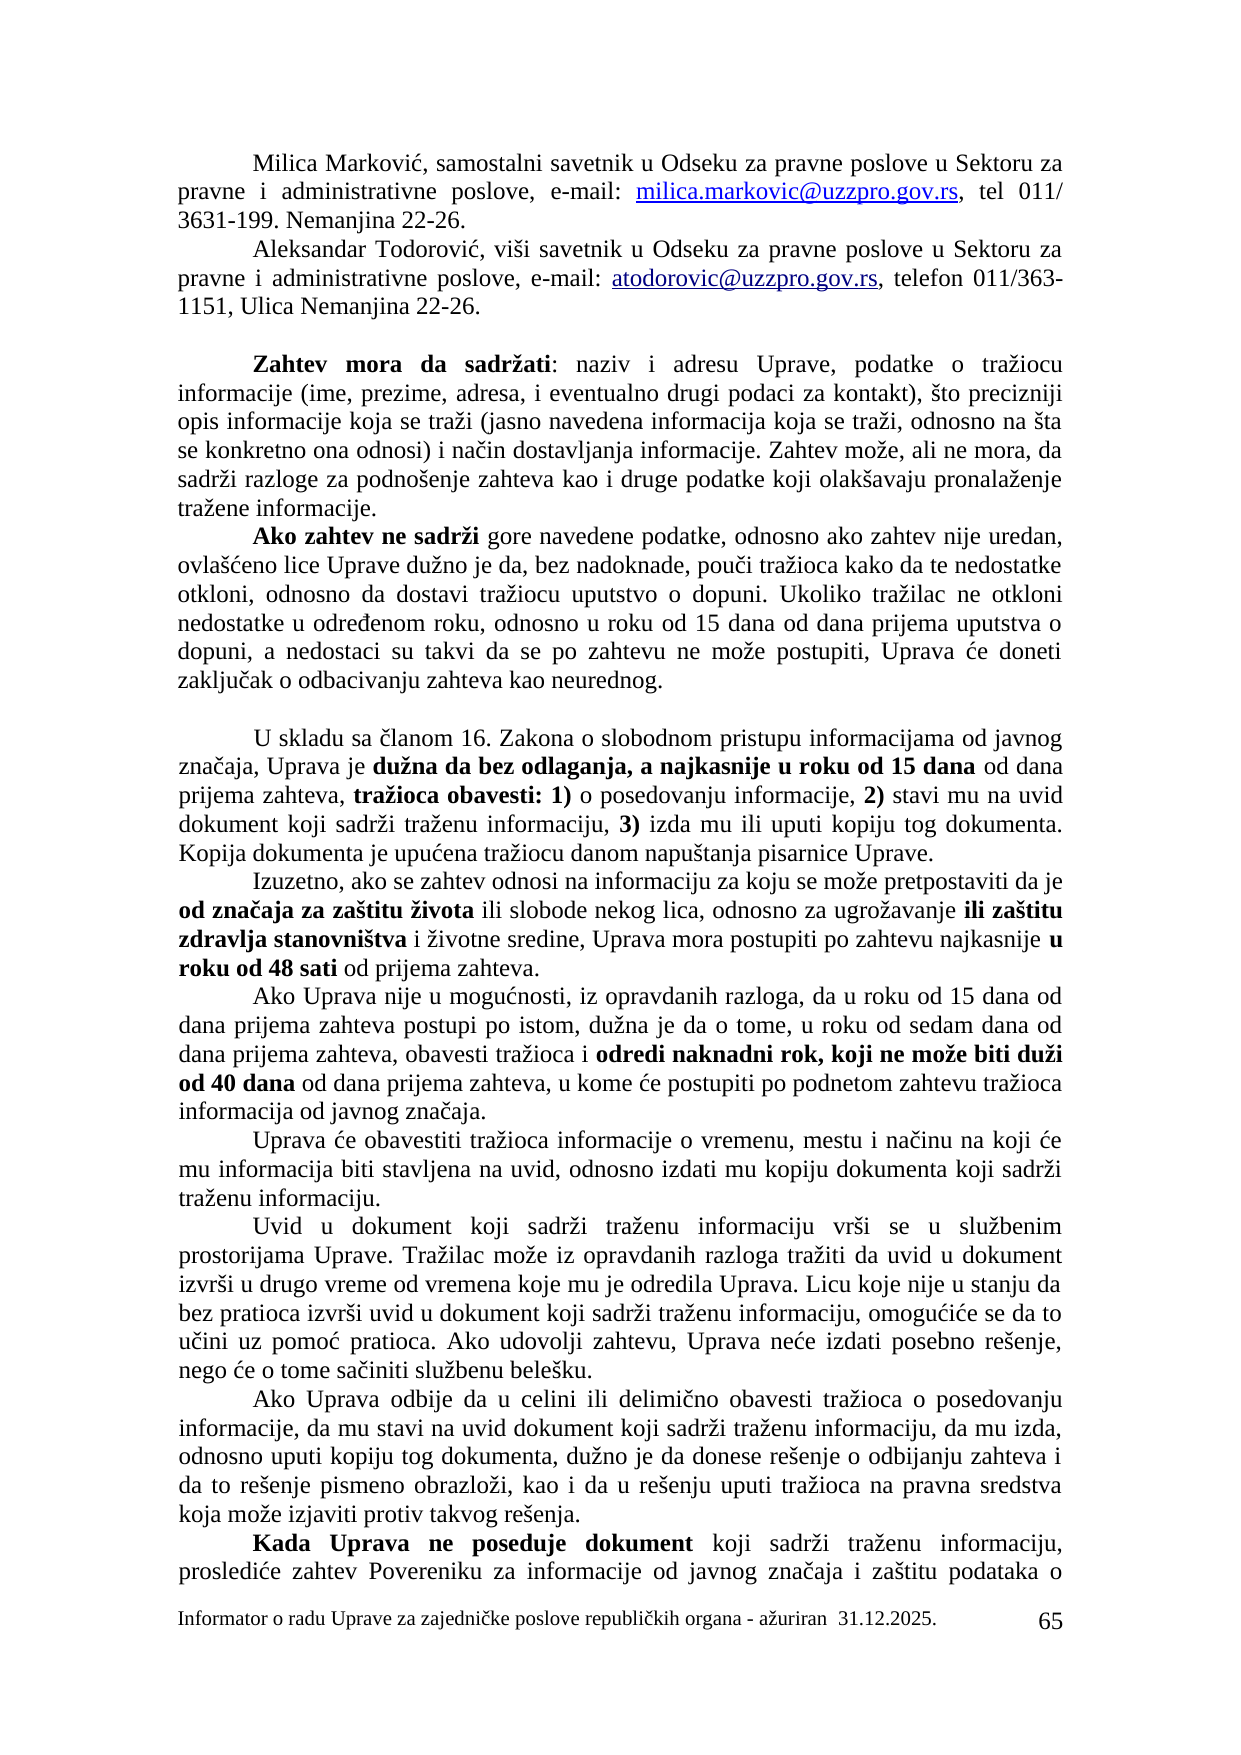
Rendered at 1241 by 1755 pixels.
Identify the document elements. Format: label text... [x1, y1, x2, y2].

text Zahtev mora da sadržati: naziv i adresu Uprave, podatke o tražiocu informacije (ime, prezime, adresa, i eventualno drugi podaci za kontakt), što precizniji opis informacije koja se traži (jasno navedena informacija koja se traži, odnosno na šta se konkretno ona odnosi) i način dostavlјanja informacije. Zahtev može, ali ne mora, da sadrži razloge za podnošenje zahteva kao i druge podatke koji olakšavaju pronalaženje tražene informacije. [177, 349, 1063, 521]
text Uprava će obavestiti tražioca informacije o vremenu, mestu i načinu na koji će mu informacija biti stavlјena na uvid, odnosno izdati mu kopiju dokumenta koji sadrži traženu informaciju. [178, 1125, 1063, 1211]
text Aleksandar Todorović, viši savetnik u Odseku za pravne poslove u Sektoru za pravne i administrativne poslove, e-mail: atodorovic@uzzpro.gov.rs, telefon 011/363-1151, Ulica Nemanjina 22-26. [177, 234, 1063, 320]
text Uvid u dokument koji sadrži traženu informaciju vrši se u službenim prostorijama Uprave. Tražilac može iz opravdanih razloga tražiti da uvid u dokument izvrši u drugo vreme od vremena koje mu je odredila Uprava. Licu koje nije u stanju da bez pratioca izvrši uvid u dokument koji sadrži traženu informaciju, omogućiće se da to učini uz pomoć pratioca. Ako udovolјi zahtevu, Uprava neće izdati posebno rešenje, nego će o tome sačiniti službenu belešku. [178, 1211, 1063, 1384]
text Izuzetno, ako se zahtev odnosi na informaciju za koju se može pretpostaviti da je od značaja za zaštitu života ili slobode nekog lica, odnosno za ugrožavanje ili zaštitu zdravlјa stanovništva i životne sredine, Uprava mora postupiti po zahtevu najkasnije u roku od 48 sati od prijema zahteva. [178, 866, 1063, 981]
text Ako zahtev ne sadrži gore navedene podatke, odnosno ako zahtev nije uredan, ovlašćeno lice Uprave dužno je da, bez nadoknade, pouči tražioca kako da te nedostatke otkloni, odnosno da dostavi tražiocu uputstvo o dopuni. Ukoliko tražilac ne otkloni nedostatke u određenom roku, odnosno u roku od 15 dana od dana prijema uputstva o dopuni, a nedostaci su takvi da se po zahtevu ne može postupiti, Uprava će doneti zaklјučak o odbacivanju zahteva kao neurednog. [177, 521, 1063, 694]
text Milica Marković, samostalni savetnik u Odseku za pravne poslove u Sektoru za pravne i administrativne poslove, e-mail: milica.markovic@uzzpro.gov.rs, tel 011/ 3631-199. Nemanjina 22-26. [177, 148, 1063, 234]
text Ako Uprava nije u mogućnosti, iz opravdanih razloga, da u roku od 15 dana od dana prijema zahteva postupi po istom, dužna je da o tome, u roku od sedam dana od dana prijema zahteva, obavesti tražioca i odredi naknadni rok, koji ne može biti duži od 40 dana od dana prijema zahteva, u kome će postupiti po podnetom zahtevu tražioca informacija od javnog značaja. [178, 981, 1063, 1125]
text Kada Uprava ne poseduje dokument koji sadrži traženu informaciju, proslediće zahtev Povereniku za informacije od javnog značaja i zaštitu podataka o [178, 1528, 1063, 1585]
text Ako Uprava odbije da u celini ili delimično obavesti tražioca o posedovanju informacije, da mu stavi na uvid dokument koji sadrži traženu informaciju, da mu izda, odnosno uputi kopiju tog dokumenta, dužno je da donese rešenje o odbijanju zahteva i da to rešenje pismeno obrazloži, kao i da u rešenju uputi tražioca na pravna sredstva koja može izjaviti protiv takvog rešenja. [178, 1384, 1063, 1528]
text U skladu sa članom 16. Zakona o slobodnom pristupu informacijama od javnog značaja, Uprava je dužna da bez odlaganja, a najkasnije u roku od 15 dana od dana prijema zahteva, tražioca obavesti: 1) o posedovanju informacije, 2) stavi mu na uvid dokument koji sadrži traženu informaciju, 3) izda mu ili uputi kopiju tog dokumenta. Kopija dokumenta je upućena tražiocu danom napuštanja pisarnice Uprave. [178, 723, 1063, 866]
